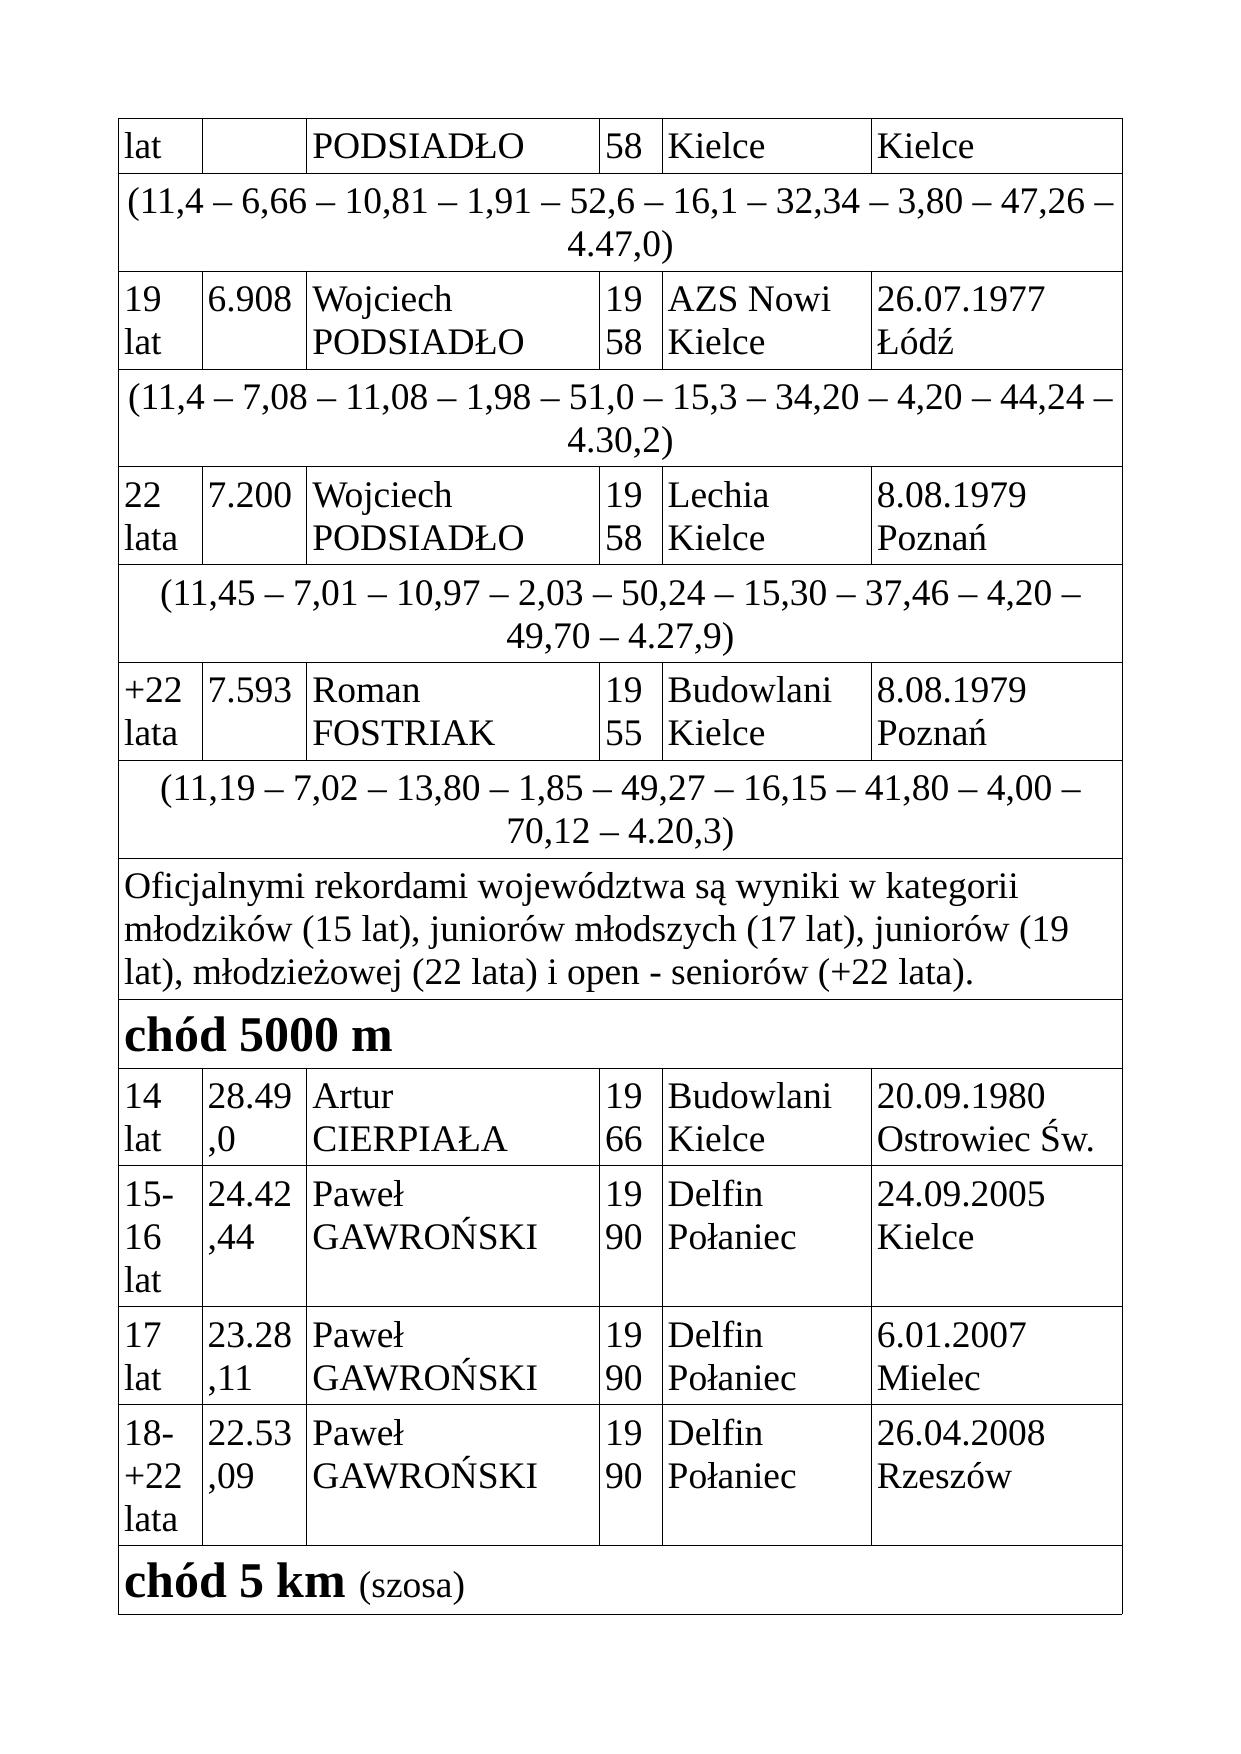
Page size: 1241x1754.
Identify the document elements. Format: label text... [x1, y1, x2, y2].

table_cell 1955 [600, 663, 662, 760]
table_cell 24.42,44 [203, 1166, 306, 1306]
table_cell Budowlani Kielce [663, 663, 871, 760]
table_cell 17 lat [119, 1307, 202, 1404]
table_cell Delfin Połaniec [663, 1166, 871, 1306]
table_cell Paweł GAWROŃSKI [307, 1307, 599, 1404]
table_cell 1966 [600, 1069, 662, 1165]
table_cell 58 [600, 119, 662, 173]
table_cell Delfin Połaniec [663, 1405, 871, 1545]
table_cell AZS Nowi Kielce [663, 272, 871, 368]
table_cell Kielce [872, 119, 1122, 173]
table_cell Lechia Kielce [663, 467, 871, 564]
table_cell [203, 119, 306, 173]
table_cell 23.28,11 [203, 1307, 306, 1404]
table_cell 8.08.1979 Poznań [872, 467, 1122, 564]
table_cell 6.01.2007 Mielec [872, 1307, 1122, 1404]
table_cell 24.09.2005 Kielce [872, 1166, 1122, 1306]
table_cell Roman FOSTRIAK [307, 663, 599, 760]
table_cell +22 lata [119, 663, 202, 760]
table_cell Artur CIERPIAŁA [307, 1069, 599, 1165]
table_cell Kielce [663, 119, 871, 173]
table_cell 1990 [600, 1166, 662, 1306]
table_cell (11,45 – 7,01 – 10,97 – 2,03 – 50,24 – 15,30 – 37,46 – 4,20 – 49,70 – 4.27,9) [119, 565, 1122, 662]
table_cell Paweł GAWROŃSKI [307, 1405, 599, 1545]
table_cell 26.04.2008 Rzeszów [872, 1405, 1122, 1545]
table_cell 7.200 [203, 467, 306, 564]
table_cell 1958 [600, 467, 662, 564]
table_cell 8.08.1979 Poznań [872, 663, 1122, 760]
table_cell Delfin Połaniec [663, 1307, 871, 1404]
table_cell 14 lat [119, 1069, 202, 1165]
table_cell 18-+22 lata [119, 1405, 202, 1545]
table_cell 6.908 [203, 272, 306, 368]
table_cell Paweł GAWROŃSKI [307, 1166, 599, 1306]
table_cell Oficjalnymi rekordami województwa są wyniki w kategorii młodzików (15 lat), juniorów młodszych (17 lat), juniorów (19 lat), młodzieżowej (22 lata) i open - seniorów (+22 lata). [119, 859, 1122, 998]
table_cell (11,19 – 7,02 – 13,80 – 1,85 – 49,27 – 16,15 – 41,80 – 4,00 – 70,12 – 4.20,3) [119, 761, 1122, 857]
table_cell 26.07.1977 Łódź [872, 272, 1122, 368]
table_cell Wojciech PODSIADŁO [307, 272, 599, 368]
table_cell 19 lat [119, 272, 202, 368]
table_cell chód 5000 m [119, 1000, 1122, 1067]
table_cell (11,4 – 6,66 – 10,81 – 1,91 – 52,6 – 16,1 – 32,34 – 3,80 – 47,26 – 4.47,0) [119, 174, 1122, 271]
table_cell 15-16 lat [119, 1166, 202, 1306]
table_cell chód 5 km (szosa) [119, 1546, 1122, 1614]
table_cell 1990 [600, 1405, 662, 1545]
table_cell 1990 [600, 1307, 662, 1404]
table_cell 22.53,09 [203, 1405, 306, 1545]
table_cell 20.09.1980 Ostrowiec Św. [872, 1069, 1122, 1165]
table_cell 1958 [600, 272, 662, 368]
table_cell 7.593 [203, 663, 306, 760]
table_cell PODSIADŁO [307, 119, 599, 173]
table_cell 22 lata [119, 467, 202, 564]
table_cell Wojciech PODSIADŁO [307, 467, 599, 564]
table_cell (11,4 – 7,08 – 11,08 – 1,98 – 51,0 – 15,3 – 34,20 – 4,20 – 44,24 – 4.30,2) [119, 370, 1122, 466]
table_cell lat [119, 119, 202, 173]
table_cell 28.49,0 [203, 1069, 306, 1165]
table_cell Budowlani Kielce [663, 1069, 871, 1165]
